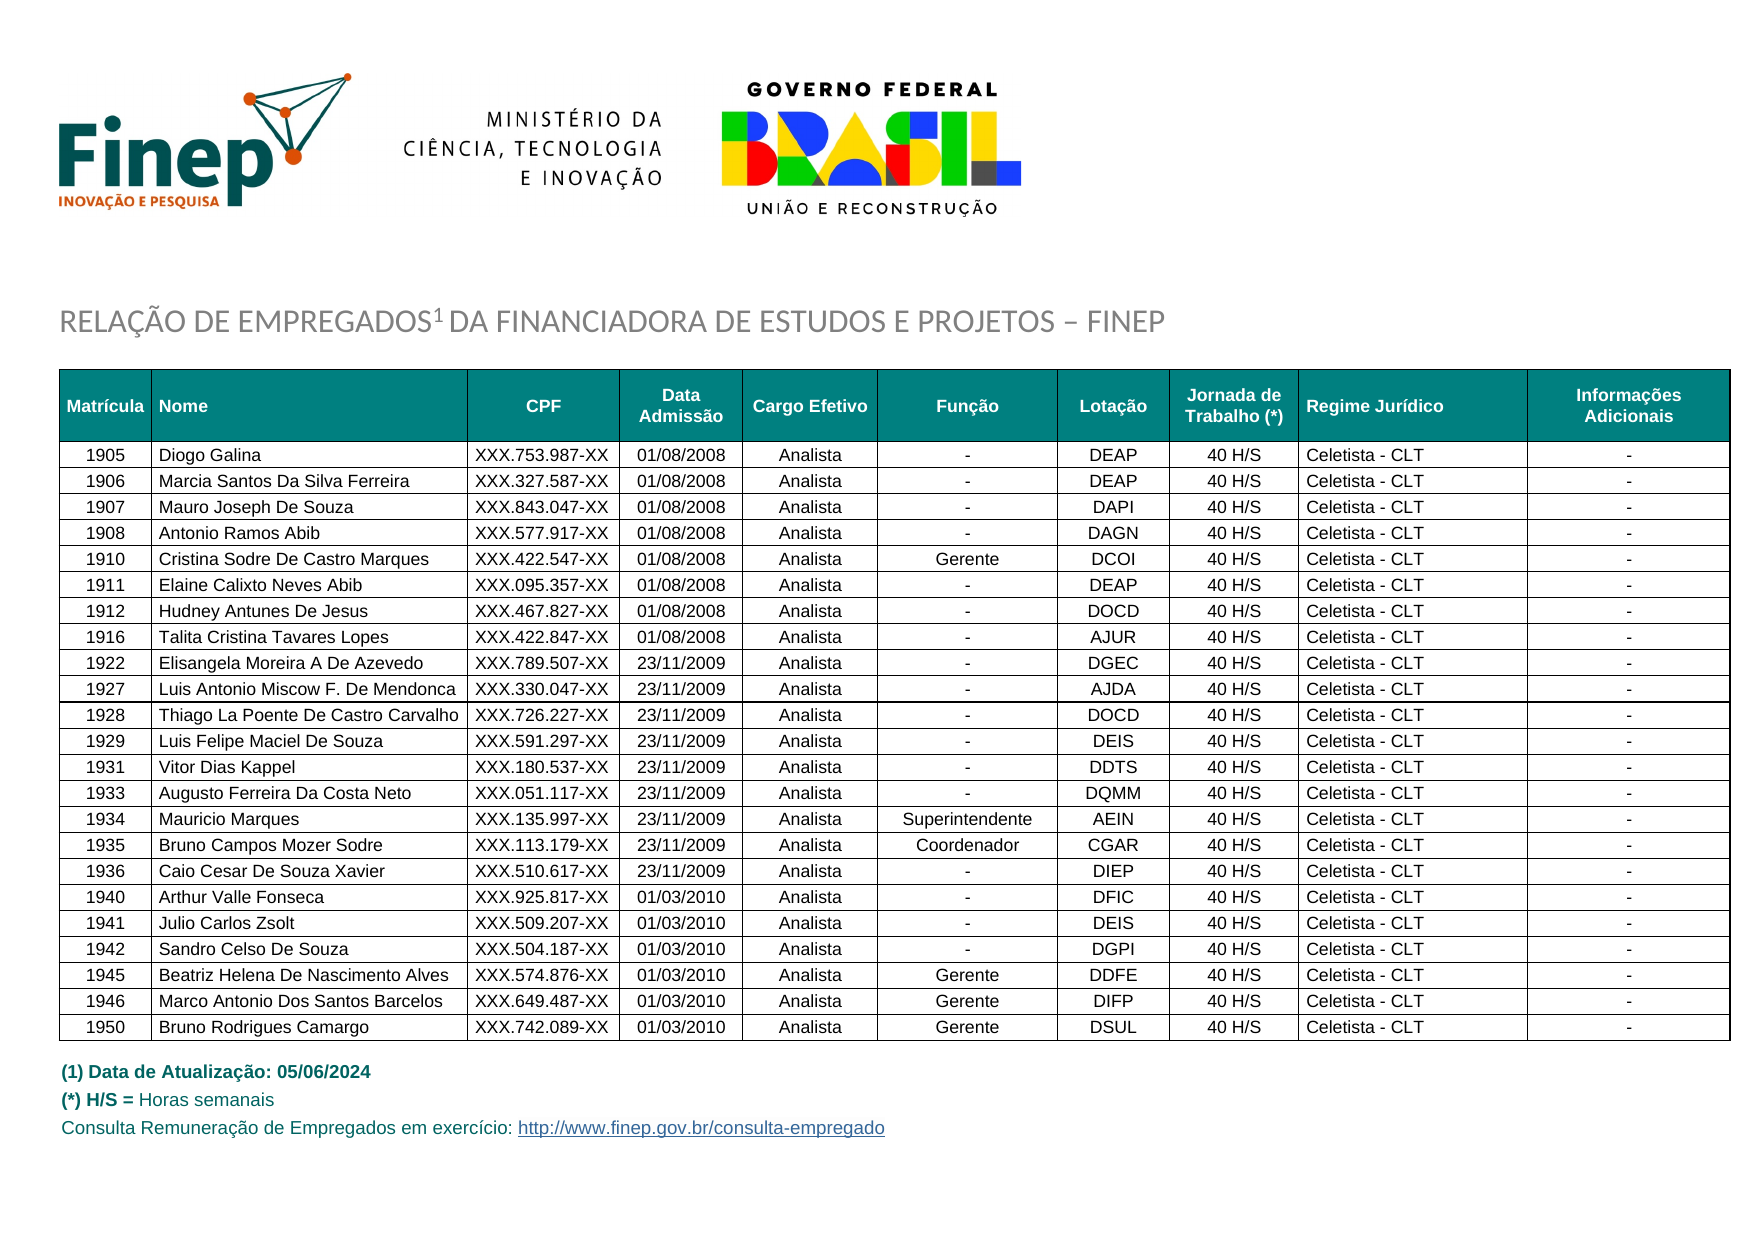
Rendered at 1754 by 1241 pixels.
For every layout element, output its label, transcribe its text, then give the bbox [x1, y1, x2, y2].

table_cell Analista [743, 494, 877, 519]
table_cell 40 H/S [1170, 468, 1298, 493]
table_cell Augusto Ferreira Da Costa Neto [152, 781, 467, 806]
table_cell DEAP [1058, 572, 1169, 597]
table_cell XXX.504.187-XX [468, 937, 619, 962]
table_cell Celetista - CLT [1299, 963, 1527, 988]
table_cell DGPI [1058, 937, 1169, 962]
table_cell Celetista - CLT [1299, 885, 1527, 910]
table_cell 40 H/S [1170, 911, 1298, 936]
table_cell 1908 [60, 520, 151, 545]
table_cell - [1528, 989, 1729, 1014]
table_cell 23/11/2009 [620, 703, 742, 727]
table_cell XXX.591.297-XX [468, 729, 619, 753]
table_cell Gerente [878, 989, 1057, 1014]
table_cell DOCD [1058, 703, 1169, 727]
table_cell 01/08/2008 [620, 546, 742, 571]
table_cell Analista [743, 546, 877, 571]
table_cell XXX.113.179-XX [468, 833, 619, 858]
table_cell DEIS [1058, 729, 1169, 753]
table_header Lotação [1058, 370, 1169, 441]
table_cell Analista [743, 833, 877, 858]
table_cell 01/08/2008 [620, 442, 742, 467]
table_header Informações Adicionais [1528, 370, 1729, 441]
table_cell 1905 [60, 442, 151, 467]
table_cell 01/03/2010 [620, 963, 742, 988]
table_cell Coordenador [878, 833, 1057, 858]
table_cell Luis Felipe Maciel De Souza [152, 729, 467, 753]
table_cell 01/03/2010 [620, 989, 742, 1014]
table_cell 40 H/S [1170, 624, 1298, 649]
table_cell 23/11/2009 [620, 729, 742, 753]
table_cell Celetista - CLT [1299, 989, 1527, 1014]
table_cell - [878, 729, 1057, 753]
table_cell Cristina Sodre De Castro Marques [152, 546, 467, 571]
table_cell DDTS [1058, 755, 1169, 779]
table_cell Mauro Joseph De Souza [152, 494, 467, 519]
table_cell 1931 [60, 755, 151, 779]
table_cell Analista [743, 703, 877, 727]
table_cell - [1528, 781, 1729, 806]
table_cell - [878, 755, 1057, 779]
table_cell Luis Antonio Miscow F. De Mendonca [152, 676, 467, 701]
table_cell 40 H/S [1170, 572, 1298, 597]
table_cell 40 H/S [1170, 963, 1298, 988]
table_cell 01/03/2010 [620, 911, 742, 936]
table_cell 40 H/S [1170, 494, 1298, 519]
table_cell - [878, 598, 1057, 623]
table_cell XXX.330.047-XX [468, 676, 619, 701]
table_cell Analista [743, 729, 877, 753]
table_cell Celetista - CLT [1299, 807, 1527, 832]
table_cell 1940 [60, 885, 151, 910]
table_cell DAPI [1058, 494, 1169, 519]
table_cell Hudney Antunes De Jesus [152, 598, 467, 623]
table_cell 1928 [60, 703, 151, 727]
table_cell Diogo Galina [152, 442, 467, 467]
table_cell 40 H/S [1170, 781, 1298, 806]
table_cell Bruno Rodrigues Camargo [152, 1015, 467, 1040]
table_cell 23/11/2009 [620, 755, 742, 779]
table_cell - [878, 781, 1057, 806]
table_cell XXX.095.357-XX [468, 572, 619, 597]
table_cell 40 H/S [1170, 729, 1298, 753]
table_cell XXX.135.997-XX [468, 807, 619, 832]
table_cell Celetista - CLT [1299, 859, 1527, 884]
table_cell 1910 [60, 546, 151, 571]
table_cell Celetista - CLT [1299, 833, 1527, 858]
table_cell Analista [743, 598, 877, 623]
table_cell 23/11/2009 [620, 859, 742, 884]
table_cell 1906 [60, 468, 151, 493]
table_cell XXX.180.537-XX [468, 755, 619, 779]
table_cell Celetista - CLT [1299, 911, 1527, 936]
table_cell - [878, 703, 1057, 727]
table_cell XXX.742.089-XX [468, 1015, 619, 1040]
table_cell Celetista - CLT [1299, 937, 1527, 962]
table_cell XXX.051.117-XX [468, 781, 619, 806]
table_cell Celetista - CLT [1299, 676, 1527, 701]
table_cell Celetista - CLT [1299, 598, 1527, 623]
table_cell AEIN [1058, 807, 1169, 832]
table_cell 01/03/2010 [620, 1015, 742, 1040]
table_cell Julio Carlos Zsolt [152, 911, 467, 936]
table_cell Analista [743, 572, 877, 597]
table_cell 01/08/2008 [620, 572, 742, 597]
table_cell 1916 [60, 624, 151, 649]
table_cell 1911 [60, 572, 151, 597]
table_cell DFIC [1058, 885, 1169, 910]
table_cell Analista [743, 442, 877, 467]
table_cell - [878, 520, 1057, 545]
table_cell - [1528, 494, 1729, 519]
table_cell - [1528, 755, 1729, 779]
table_cell - [878, 650, 1057, 675]
table_cell 1927 [60, 676, 151, 701]
table_cell DEIS [1058, 911, 1169, 936]
table_cell 01/08/2008 [620, 598, 742, 623]
table_cell 1907 [60, 494, 151, 519]
table_cell 1922 [60, 650, 151, 675]
table_cell DDFE [1058, 963, 1169, 988]
table_cell - [1528, 729, 1729, 753]
table_cell Gerente [878, 1015, 1057, 1040]
table_cell - [878, 572, 1057, 597]
table_cell 23/11/2009 [620, 807, 742, 832]
table_cell XXX.649.487-XX [468, 989, 619, 1014]
table_cell XXX.843.047-XX [468, 494, 619, 519]
table_cell Elaine Calixto Neves Abib [152, 572, 467, 597]
table_cell Celetista - CLT [1299, 468, 1527, 493]
table_cell 40 H/S [1170, 1015, 1298, 1040]
table_cell Vitor Dias Kappel [152, 755, 467, 779]
table_cell - [878, 624, 1057, 649]
table_cell Celetista - CLT [1299, 546, 1527, 571]
table_cell Analista [743, 859, 877, 884]
table_cell DIEP [1058, 859, 1169, 884]
table_cell CGAR [1058, 833, 1169, 858]
table_cell 40 H/S [1170, 703, 1298, 727]
table_header Matrícula [60, 370, 151, 441]
table_cell Analista [743, 937, 877, 962]
table_cell DEAP [1058, 468, 1169, 493]
table_cell Sandro Celso De Souza [152, 937, 467, 962]
table_cell DAGN [1058, 520, 1169, 545]
table_cell 40 H/S [1170, 755, 1298, 779]
table_cell Gerente [878, 546, 1057, 571]
table_cell 40 H/S [1170, 885, 1298, 910]
table_header Função [878, 370, 1057, 441]
table_cell Celetista - CLT [1299, 755, 1527, 779]
table_cell - [878, 911, 1057, 936]
table_cell Celetista - CLT [1299, 494, 1527, 519]
table_cell XXX.422.847-XX [468, 624, 619, 649]
table_cell 01/03/2010 [620, 885, 742, 910]
table_cell XXX.574.876-XX [468, 963, 619, 988]
table_cell - [1528, 650, 1729, 675]
table_cell 1933 [60, 781, 151, 806]
table_cell Celetista - CLT [1299, 572, 1527, 597]
table_cell Elisangela Moreira A De Azevedo [152, 650, 467, 675]
table_header Regime Jurídico [1299, 370, 1527, 441]
table_cell 01/08/2008 [620, 468, 742, 493]
table_cell 1935 [60, 833, 151, 858]
table_cell - [878, 442, 1057, 467]
table_cell 40 H/S [1170, 859, 1298, 884]
table_cell AJDA [1058, 676, 1169, 701]
table_cell - [878, 885, 1057, 910]
table_cell 40 H/S [1170, 520, 1298, 545]
table_cell 1912 [60, 598, 151, 623]
table_cell XXX.577.917-XX [468, 520, 619, 545]
table_cell AJUR [1058, 624, 1169, 649]
table_cell Marco Antonio Dos Santos Barcelos [152, 989, 467, 1014]
table_cell Antonio Ramos Abib [152, 520, 467, 545]
table_cell XXX.422.547-XX [468, 546, 619, 571]
table_header Nome [152, 370, 467, 441]
table_cell - [1528, 520, 1729, 545]
table_cell DSUL [1058, 1015, 1169, 1040]
table_cell Gerente [878, 963, 1057, 988]
table_header Data Admissão [620, 370, 742, 441]
table_cell 40 H/S [1170, 650, 1298, 675]
table_cell XXX.467.827-XX [468, 598, 619, 623]
table_header Jornada de Trabalho (*) [1170, 370, 1298, 441]
table_cell - [1528, 442, 1729, 467]
table_cell - [1528, 572, 1729, 597]
table_cell - [1528, 468, 1729, 493]
table_cell Beatriz Helena De Nascimento Alves [152, 963, 467, 988]
table_cell - [878, 859, 1057, 884]
table_cell Thiago La Poente De Castro Carvalho [152, 703, 467, 727]
table_cell Analista [743, 1015, 877, 1040]
table_cell XXX.510.617-XX [468, 859, 619, 884]
table_cell Analista [743, 989, 877, 1014]
table_cell XXX.925.817-XX [468, 885, 619, 910]
table_cell Analista [743, 624, 877, 649]
table_cell 40 H/S [1170, 598, 1298, 623]
table_cell 23/11/2009 [620, 781, 742, 806]
table_cell DEAP [1058, 442, 1169, 467]
table_cell Analista [743, 755, 877, 779]
table_cell Superintendente [878, 807, 1057, 832]
table_cell XXX.753.987-XX [468, 442, 619, 467]
table_cell - [1528, 703, 1729, 727]
table_header CPF [468, 370, 619, 441]
table_cell Marcia Santos Da Silva Ferreira [152, 468, 467, 493]
table_cell - [1528, 807, 1729, 832]
table_cell Talita Cristina Tavares Lopes [152, 624, 467, 649]
table_cell 40 H/S [1170, 442, 1298, 467]
table_cell XXX.509.207-XX [468, 911, 619, 936]
table_cell 1929 [60, 729, 151, 753]
table_cell - [1528, 676, 1729, 701]
table_cell DGEC [1058, 650, 1169, 675]
table_cell 1942 [60, 937, 151, 962]
table_cell Celetista - CLT [1299, 703, 1527, 727]
table_cell 01/08/2008 [620, 520, 742, 545]
table_cell Mauricio Marques [152, 807, 467, 832]
table_cell - [878, 937, 1057, 962]
table_header Cargo Efetivo [743, 370, 877, 441]
table_cell 01/08/2008 [620, 494, 742, 519]
table_cell DOCD [1058, 598, 1169, 623]
table_cell Analista [743, 781, 877, 806]
table_cell 1941 [60, 911, 151, 936]
table_cell - [878, 468, 1057, 493]
table_cell - [878, 676, 1057, 701]
table_cell - [1528, 911, 1729, 936]
table_cell 1936 [60, 859, 151, 884]
table_cell XXX.327.587-XX [468, 468, 619, 493]
table_cell - [1528, 598, 1729, 623]
table_cell Celetista - CLT [1299, 781, 1527, 806]
table_cell 40 H/S [1170, 833, 1298, 858]
table_cell DCOI [1058, 546, 1169, 571]
table_cell - [1528, 963, 1729, 988]
table_cell Arthur Valle Fonseca [152, 885, 467, 910]
table_cell Celetista - CLT [1299, 624, 1527, 649]
table_cell 23/11/2009 [620, 833, 742, 858]
table_cell Caio Cesar De Souza Xavier [152, 859, 467, 884]
table_cell Celetista - CLT [1299, 442, 1527, 467]
table_cell Analista [743, 885, 877, 910]
table_cell 01/08/2008 [620, 624, 742, 649]
table_cell Celetista - CLT [1299, 520, 1527, 545]
table_cell XXX.726.227-XX [468, 703, 619, 727]
table_cell 40 H/S [1170, 937, 1298, 962]
table_cell 1946 [60, 989, 151, 1014]
table_cell Analista [743, 676, 877, 701]
table_cell Analista [743, 468, 877, 493]
table_cell Analista [743, 963, 877, 988]
table_cell - [1528, 885, 1729, 910]
table_cell XXX.789.507-XX [468, 650, 619, 675]
table_cell 1945 [60, 963, 151, 988]
table_cell - [1528, 937, 1729, 962]
table_cell - [1528, 1015, 1729, 1040]
table_cell - [1528, 833, 1729, 858]
table_cell Analista [743, 650, 877, 675]
table_cell 40 H/S [1170, 989, 1298, 1014]
table_cell 1934 [60, 807, 151, 832]
table_cell Analista [743, 520, 877, 545]
table_cell 23/11/2009 [620, 650, 742, 675]
table_cell Celetista - CLT [1299, 1015, 1527, 1040]
table_cell - [1528, 859, 1729, 884]
table_cell DIFP [1058, 989, 1169, 1014]
table_cell 40 H/S [1170, 676, 1298, 701]
table_cell - [1528, 624, 1729, 649]
table_cell DQMM [1058, 781, 1169, 806]
table_cell - [878, 494, 1057, 519]
table_cell - [1528, 546, 1729, 571]
table_cell Celetista - CLT [1299, 729, 1527, 753]
table_cell Celetista - CLT [1299, 650, 1527, 675]
table_cell 01/03/2010 [620, 937, 742, 962]
table_cell Analista [743, 911, 877, 936]
table_cell 40 H/S [1170, 807, 1298, 832]
table_cell 1950 [60, 1015, 151, 1040]
table_cell 40 H/S [1170, 546, 1298, 571]
table_cell Bruno Campos Mozer Sodre [152, 833, 467, 858]
table_cell Analista [743, 807, 877, 832]
table_cell 23/11/2009 [620, 676, 742, 701]
